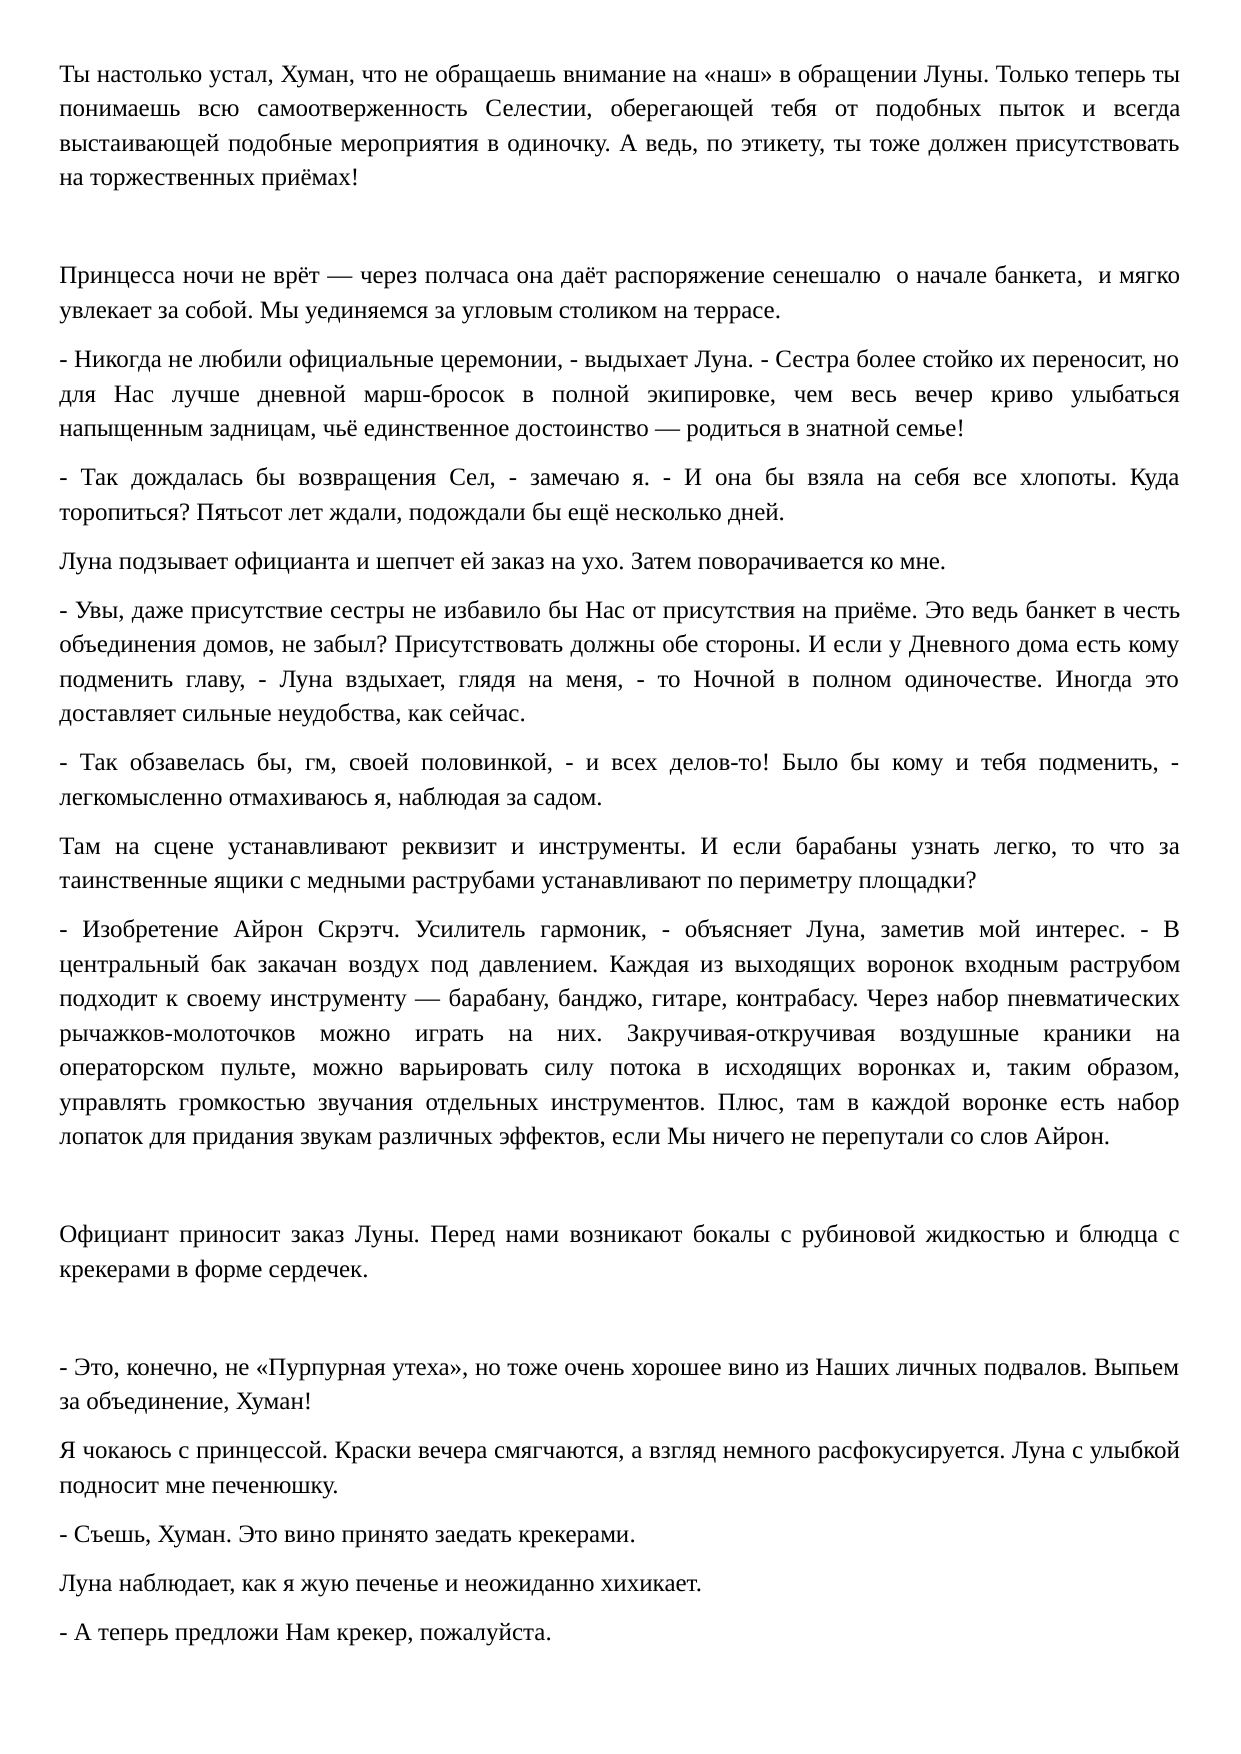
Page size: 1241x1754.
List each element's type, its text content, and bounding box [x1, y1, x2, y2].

text - Так дождалась бы возвращения Сел, - замечаю я. - И она бы взяла на себя все хлопоты. Куда торопиться? Пятьсот лет ждали, подождали бы ещё несколько дней. [59, 462, 1181, 525]
text Там на сцене устанавливают реквизит и инструменты. И если барабаны узнать легко, то что за таинственные ящики с медными раструбами устанавливают по периметру площадки? [59, 831, 1181, 894]
text - А теперь предложи Нам крекер, пожалуйста. [59, 1617, 1181, 1646]
text - Изобретение Айрон Скрэтч. Усилитель гармоник, - объясняет Луна, заметив мой интерес. - В центральный бак закачан воздух под давлением. Каждая из выходящих воронок входным раструбом подходит к своему инструменту — барабану, банджо, гитаре, контрабасу. Через набор пневматических рычажков-молоточков можно играть на них. Закручивая-откручивая воздушные краники на операторском пульте, можно варьировать силу потока в исходящих воронках и, таким образом, управлять громкостью звучания отдельных инструментов. Плюс, там в каждой воронке есть набор лопаток для придания звукам различных эффектов, если Мы ничего не перепутали со слов Айрон. [59, 914, 1181, 1150]
text Ты настолько устал, Хуман, что не обращаешь внимание на «наш» в обращении Луны. Только теперь ты понимаешь всю самоотверженность Селестии, оберегающей тебя от подобных пыток и всегда выстаивающей подобные мероприятия в одиночку. А ведь, по этикету, ты тоже должен присутствовать на торжественных приёмах! [59, 59, 1181, 191]
text Официант приносит заказ Луны. Перед нами возникают бокалы с рубиновой жидкостью и блюдца с крекерами в форме сердечек. [59, 1219, 1181, 1283]
text - Это, конечно, не «Пурпурная утеха», но тоже очень хорошее вино из Наших личных подвалов. Выпьем за объединение, Хуман! [59, 1352, 1181, 1415]
text Принцесса ночи не врёт — через полчаса она даёт распоряжение сенешалю о начале банкета, и мягко увлекает за собой. Мы уединяемся за угловым столиком на террасе. [59, 261, 1181, 324]
text - Съешь, Хуман. Это вино принято заедать крекерами. [59, 1519, 1181, 1548]
text - Увы, даже присутствие сестры не избавило бы Нас от присутствия на приёме. Это ведь банкет в честь объединения домов, не забыл? Присутствовать должны обе стороны. И если у Дневного дома есть кому подменить главу, - Луна вздыхает, глядя на меня, - то Ночной в полном одиночестве. Иногда это доставляет сильные неудобства, как сейчас. [59, 595, 1181, 727]
text Луна наблюдает, как я жую печенье и неожиданно хихикает. [59, 1568, 1181, 1597]
text Я чокаюсь с принцессой. Краски вечера смягчаются, а взгляд немного расфокусируется. Луна с улыбкой подносит мне печенюшку. [59, 1436, 1181, 1499]
text - Так обзавелась бы, гм, своей половинкой, - и всех делов-то! Было бы кому и тебя подменить, - легкомысленно отмахиваюсь я, наблюдая за садом. [59, 747, 1181, 811]
text Луна подзывает официанта и шепчет ей заказ на ухо. Затем поворачивается ко мне. [59, 546, 1181, 574]
text - Никогда не любили официальные церемонии, - выдыхает Луна. - Сестра более стойко их переносит, но для Нас лучше дневной марш-бросок в полной экипировке, чем весь вечер криво улыбаться напыщенным задницам, чьё единственное достоинство — родиться в знатной семье! [59, 344, 1181, 442]
